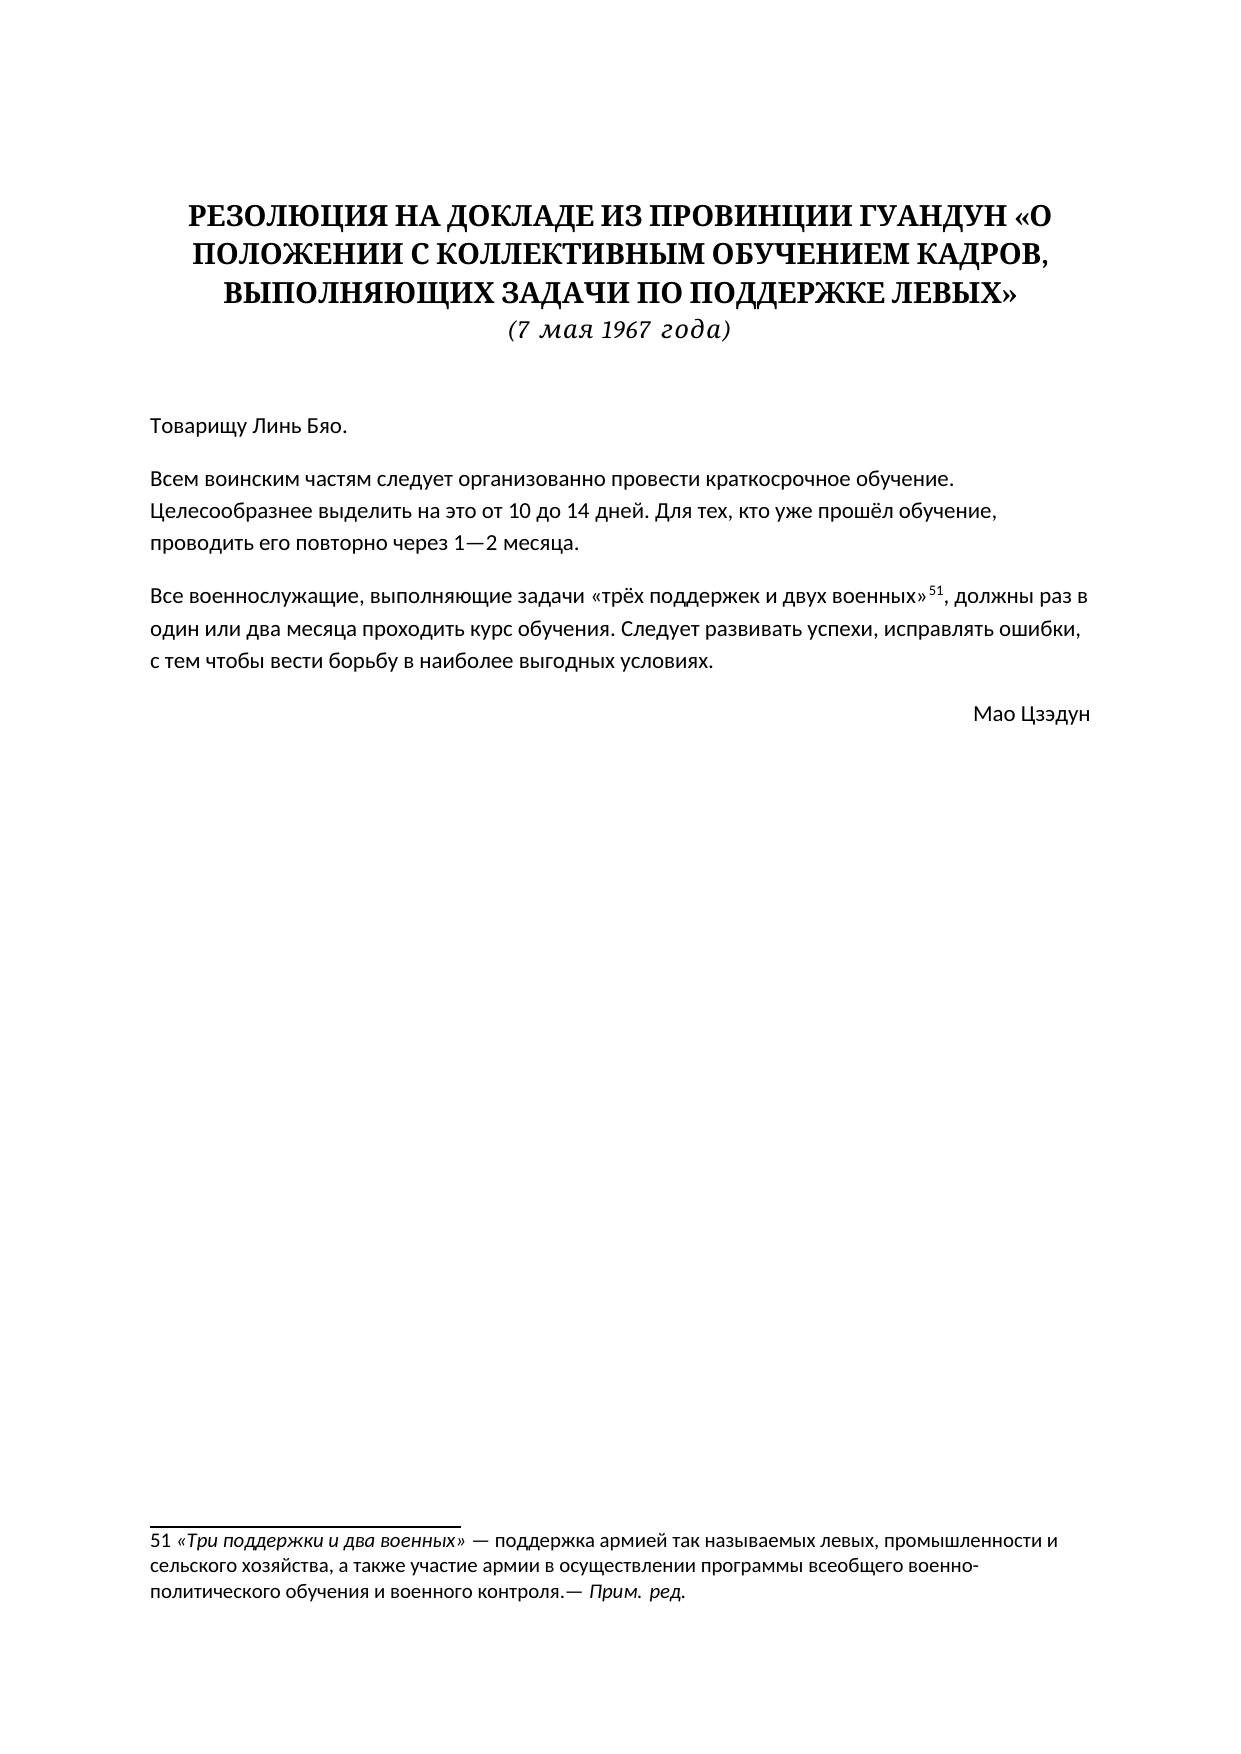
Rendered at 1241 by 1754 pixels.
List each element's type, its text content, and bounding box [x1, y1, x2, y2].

text (7 мая 1967 года) [150, 316, 1091, 344]
text Мао Цзэдун [150, 699, 1091, 727]
subtitle Резолюция на докладе из провинции Гуандун «о положении с коллективным обучением кадров, выполняющих задачи по поддержке левых» [150, 200, 1091, 311]
text «Три поддержки и два военных» — поддержка армией так называемых левых, промышленности и сельского хозяйства, а также участие армии в осуществлении программы всеобщего военно-политического обучения и военного контроля.— Прим. ред. [150, 1527, 1091, 1603]
text Всем воинским частям следует организованно провести краткосрочное обучение. Целесообразнее выделить на это от 10 до 14 дней. Для тех, кто уже прошёл обучение, проводить его повторно через 1—2 месяца. [150, 464, 1091, 557]
text Все военнослужащие, выполняющие задачи «трёх поддержек и двух военных», должны раз в один или два месяца проходить курс обучения. Следует развивать успехи, исправлять ошибки, с тем чтобы вести борьбу в наиболее выгодных условиях. [150, 582, 1091, 674]
text Товарищу Линь Бяо. [150, 411, 1091, 439]
